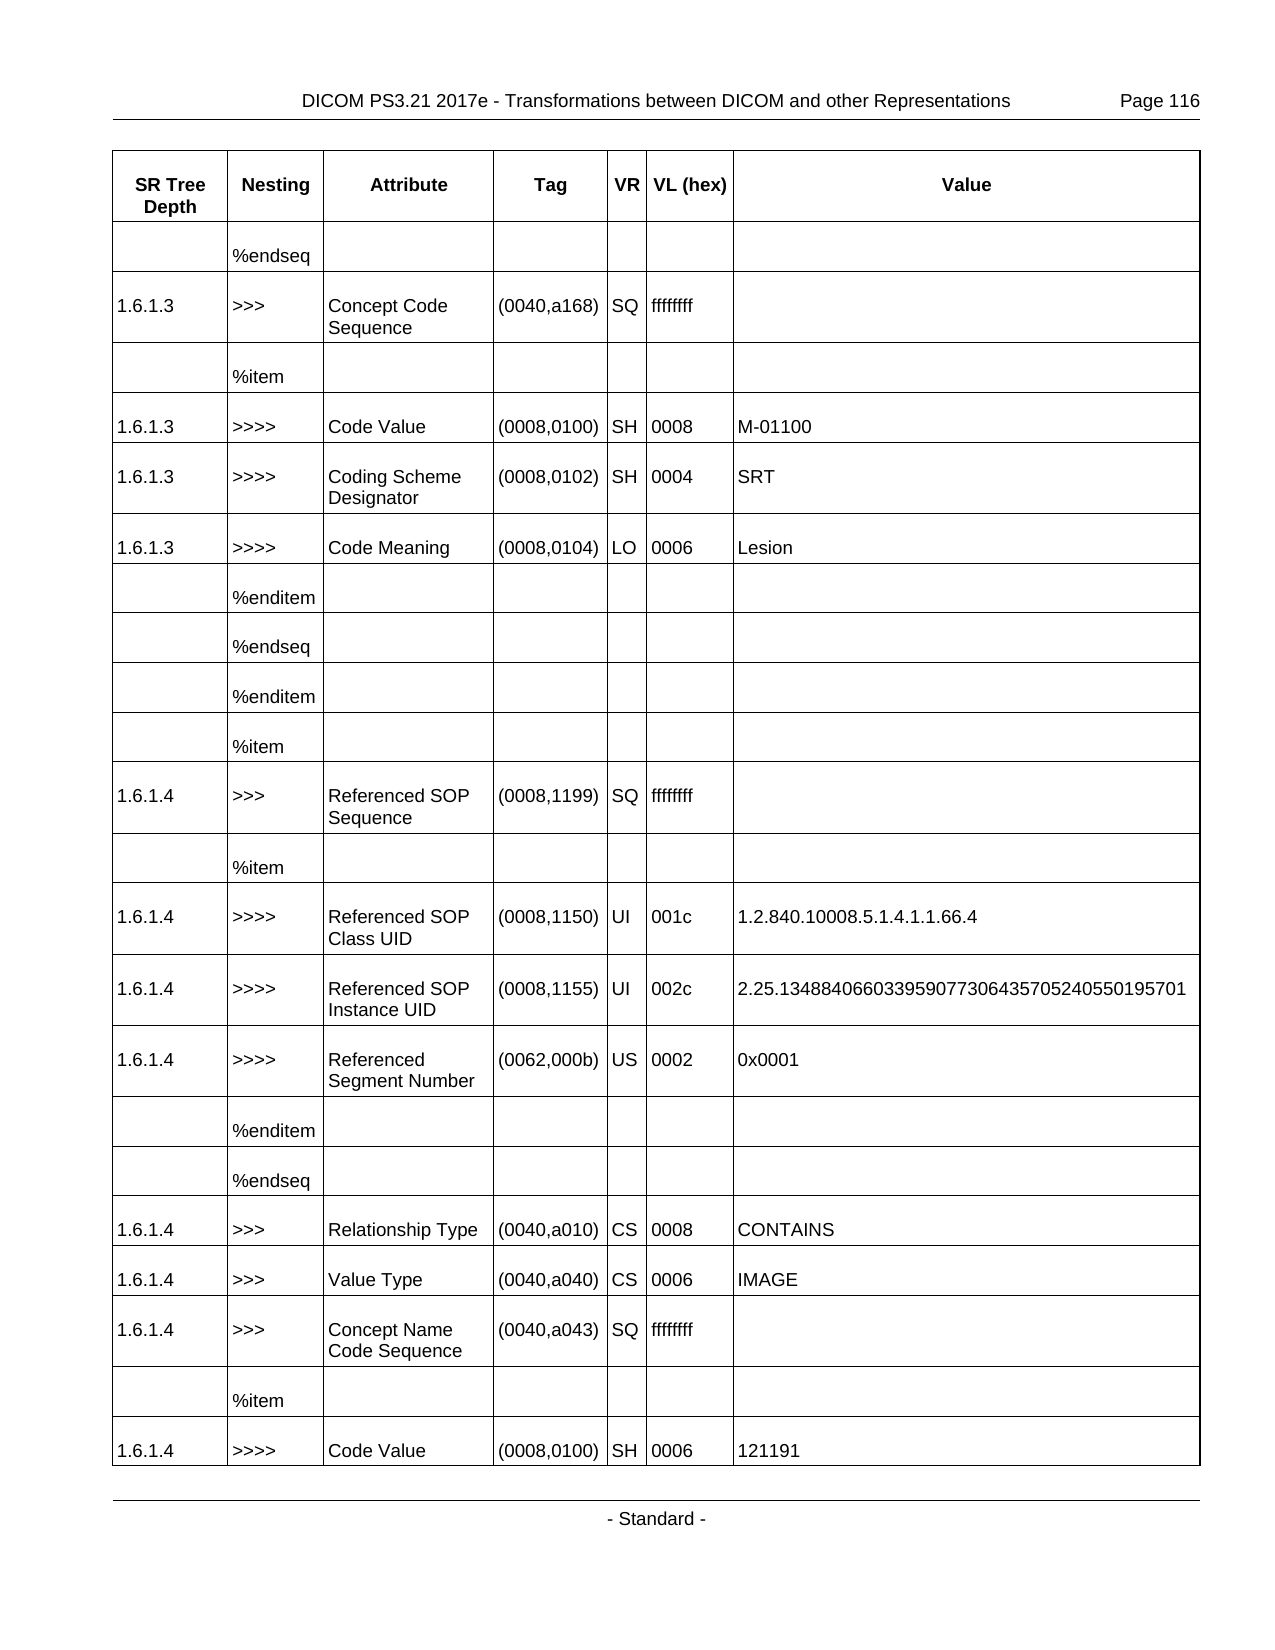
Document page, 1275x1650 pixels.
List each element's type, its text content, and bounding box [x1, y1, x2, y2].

table_cell [324, 834, 493, 882]
table_cell (0008,1150) [494, 883, 607, 953]
table_cell ffffffff [647, 272, 733, 342]
table_cell Referenced SOP Class UID [324, 883, 493, 953]
table_cell >>>> [228, 393, 323, 442]
table_cell 1.2.840.10008.5.1.4.1.1.66.4 [734, 883, 1199, 953]
table_cell SQ [608, 1296, 646, 1366]
table_cell LO [608, 514, 646, 562]
table_cell [113, 1147, 227, 1195]
table_cell Code Value [324, 393, 493, 442]
table_cell [113, 222, 227, 271]
table_cell >>>> [228, 1026, 323, 1096]
table_cell %enditem [228, 564, 323, 612]
table_cell 1.6.1.4 [113, 1296, 227, 1366]
table_cell 0x0001 [734, 1026, 1199, 1096]
table_cell %enditem [228, 663, 323, 712]
table_cell >>>> [228, 514, 323, 562]
table_cell 002c [647, 955, 733, 1025]
table_cell %item [228, 834, 323, 882]
table_cell SH [608, 1417, 646, 1465]
table_cell [734, 564, 1199, 612]
table_cell [734, 613, 1199, 662]
table_cell 0008 [647, 393, 733, 442]
table_cell [734, 272, 1199, 342]
table_cell ffffffff [647, 1296, 733, 1366]
table_cell [608, 1367, 646, 1416]
table_header Tag [494, 151, 607, 221]
table_cell [608, 713, 646, 761]
table_cell %enditem [228, 1097, 323, 1146]
table_cell [494, 713, 607, 761]
table_cell [608, 222, 646, 271]
table_cell [647, 343, 733, 392]
table_cell [324, 713, 493, 761]
table_cell [647, 1097, 733, 1146]
table_cell [734, 713, 1199, 761]
table_cell >>> [228, 1246, 323, 1295]
table_cell 121191 [734, 1417, 1199, 1465]
table_cell M-01100 [734, 393, 1199, 442]
table_cell SH [608, 393, 646, 442]
table_cell 0006 [647, 1246, 733, 1295]
table_cell 001c [647, 883, 733, 953]
table_cell [494, 663, 607, 712]
table_cell [324, 343, 493, 392]
table_cell [324, 1367, 493, 1416]
table_cell [734, 1367, 1199, 1416]
table_cell 1.6.1.4 [113, 1417, 227, 1465]
table_cell 2.25.134884066033959077306435705240550195701 [734, 955, 1199, 1025]
table_cell [734, 1097, 1199, 1146]
table_cell [113, 613, 227, 662]
table_cell [324, 663, 493, 712]
table_cell (0062,000b) [494, 1026, 607, 1096]
table_cell [647, 564, 733, 612]
table_cell 1.6.1.3 [113, 393, 227, 442]
table_cell [494, 613, 607, 662]
table_cell [113, 1097, 227, 1146]
table_cell 1.6.1.4 [113, 1196, 227, 1245]
table_cell [647, 613, 733, 662]
table_cell [324, 222, 493, 271]
table_cell CS [608, 1246, 646, 1295]
table_header VL (hex) [647, 151, 733, 221]
table_cell [608, 564, 646, 612]
table_cell %endseq [228, 613, 323, 662]
table_cell [324, 1097, 493, 1146]
table_cell [608, 1097, 646, 1146]
table_cell UI [608, 883, 646, 953]
table_cell Concept Name Code Sequence [324, 1296, 493, 1366]
table_cell (0008,1155) [494, 955, 607, 1025]
table_cell >>>> [228, 955, 323, 1025]
table_cell [113, 564, 227, 612]
table_header VR [608, 151, 646, 221]
table_cell 1.6.1.3 [113, 443, 227, 513]
table_cell [324, 1147, 493, 1195]
table_cell [494, 343, 607, 392]
table_cell [113, 834, 227, 882]
table_cell (0040,a010) [494, 1196, 607, 1245]
table_cell [734, 222, 1199, 271]
table_cell >>> [228, 762, 323, 832]
table_cell US [608, 1026, 646, 1096]
table_cell Code Meaning [324, 514, 493, 562]
table_cell 1.6.1.4 [113, 1026, 227, 1096]
table_cell [734, 834, 1199, 882]
table_cell 1.6.1.4 [113, 955, 227, 1025]
table_cell Referenced SOP Instance UID [324, 955, 493, 1025]
table_cell SRT [734, 443, 1199, 513]
table_cell 0006 [647, 1417, 733, 1465]
table_cell [113, 713, 227, 761]
table_cell >>> [228, 1196, 323, 1245]
table_cell [494, 1097, 607, 1146]
table_cell 0002 [647, 1026, 733, 1096]
table_cell (0040,a168) [494, 272, 607, 342]
table_cell [734, 762, 1199, 832]
table_cell (0008,0100) [494, 1417, 607, 1465]
table_cell %item [228, 343, 323, 392]
table_cell ffffffff [647, 762, 733, 832]
table_cell [608, 343, 646, 392]
table_cell [113, 1367, 227, 1416]
table_cell [734, 663, 1199, 712]
table_cell [608, 834, 646, 882]
table_cell 1.6.1.4 [113, 883, 227, 953]
table_cell >>> [228, 272, 323, 342]
table_cell >>>> [228, 443, 323, 513]
table_cell >>>> [228, 1417, 323, 1465]
table_cell %endseq [228, 1147, 323, 1195]
table_cell (0040,a043) [494, 1296, 607, 1366]
table_cell Lesion [734, 514, 1199, 562]
table_cell [608, 663, 646, 712]
table_cell IMAGE [734, 1246, 1199, 1295]
table_cell %item [228, 713, 323, 761]
table_cell (0008,0102) [494, 443, 607, 513]
table_cell SH [608, 443, 646, 513]
table_header SR Tree Depth [113, 151, 227, 221]
table_cell CONTAINS [734, 1196, 1199, 1245]
table_cell 1.6.1.4 [113, 1246, 227, 1295]
table_cell Coding Scheme Designator [324, 443, 493, 513]
table_cell [494, 1147, 607, 1195]
table_cell Code Value [324, 1417, 493, 1465]
table_cell [647, 663, 733, 712]
table_cell [734, 1296, 1199, 1366]
table_cell [647, 1147, 733, 1195]
table_cell UI [608, 955, 646, 1025]
table_cell (0008,0104) [494, 514, 607, 562]
table_cell Referenced Segment Number [324, 1026, 493, 1096]
table_cell [113, 663, 227, 712]
table_cell >>> [228, 1296, 323, 1366]
table_cell SQ [608, 272, 646, 342]
table_cell 0006 [647, 514, 733, 562]
table_cell [494, 222, 607, 271]
table_cell 1.6.1.3 [113, 272, 227, 342]
table_cell [324, 613, 493, 662]
table_cell Value Type [324, 1246, 493, 1295]
table_cell [494, 834, 607, 882]
table_cell (0008,0100) [494, 393, 607, 442]
table_cell [494, 564, 607, 612]
table_cell 0004 [647, 443, 733, 513]
table_cell [608, 1147, 646, 1195]
table_cell 1.6.1.4 [113, 762, 227, 832]
table_cell %endseq [228, 222, 323, 271]
table_cell Referenced SOP Sequence [324, 762, 493, 832]
table_cell CS [608, 1196, 646, 1245]
table_cell [324, 564, 493, 612]
table_cell (0008,1199) [494, 762, 607, 832]
table_cell (0040,a040) [494, 1246, 607, 1295]
table_cell >>>> [228, 883, 323, 953]
table_cell [647, 222, 733, 271]
table_header Nesting [228, 151, 323, 221]
table_cell Relationship Type [324, 1196, 493, 1245]
table_cell [647, 1367, 733, 1416]
table_cell SQ [608, 762, 646, 832]
table_cell Concept Code Sequence [324, 272, 493, 342]
table_cell [494, 1367, 607, 1416]
table_cell [734, 1147, 1199, 1195]
table_cell [734, 343, 1199, 392]
table_cell 0008 [647, 1196, 733, 1245]
table_cell %item [228, 1367, 323, 1416]
table_cell [608, 613, 646, 662]
table_cell [113, 343, 227, 392]
table_header Value [734, 151, 1199, 221]
table_header Attribute [324, 151, 493, 221]
table_cell [647, 834, 733, 882]
table_cell 1.6.1.3 [113, 514, 227, 562]
table_cell [647, 713, 733, 761]
